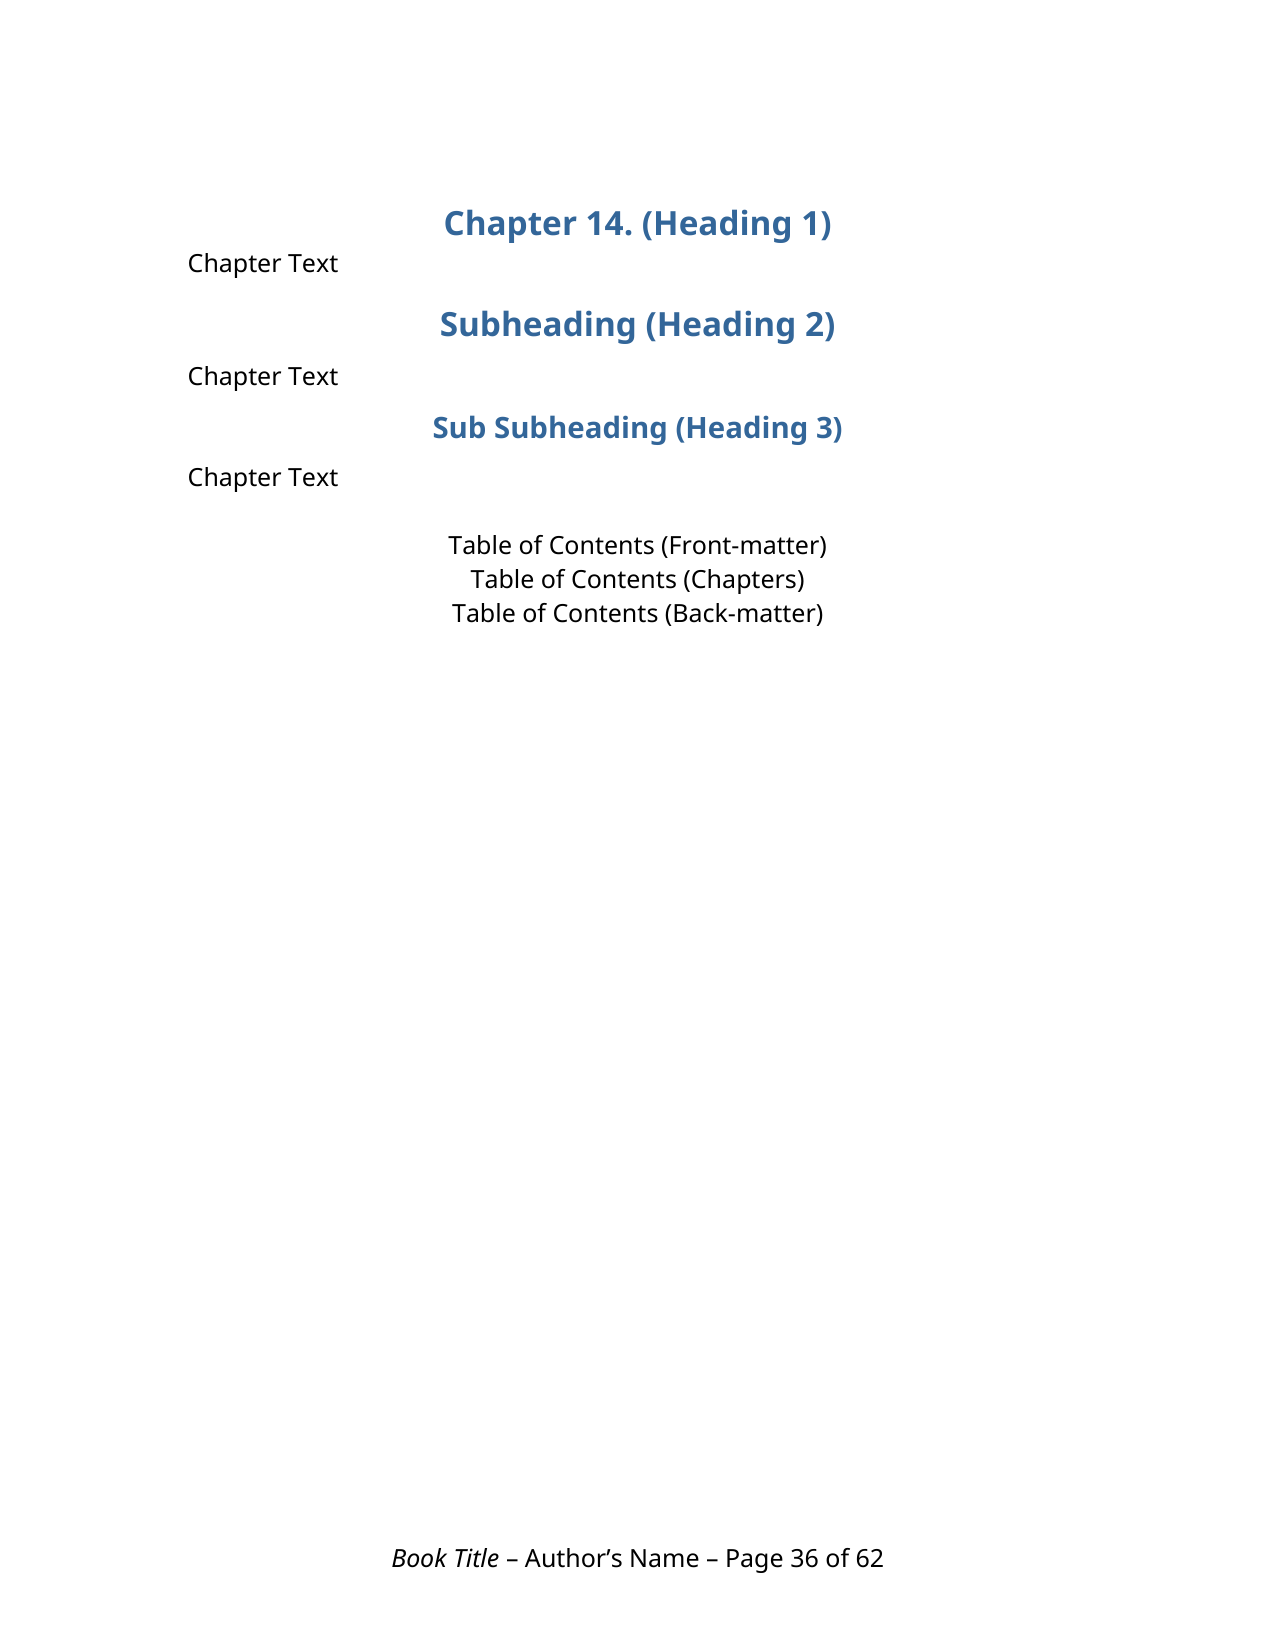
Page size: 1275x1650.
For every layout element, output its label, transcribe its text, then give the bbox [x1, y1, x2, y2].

text Chapter Text [187, 459, 1087, 493]
text Chapter Text [187, 358, 1087, 392]
text Table of Contents (Chapters) [187, 562, 1087, 596]
text Chapter Text [187, 245, 1087, 279]
subtitle Sub Subheading (Heading 3) [187, 407, 1087, 447]
subtitle Subheading (Heading 2) [187, 300, 1087, 346]
subtitle Chapter 14. (Heading 1) [187, 200, 1087, 245]
text Table of Contents (Front-matter) [187, 527, 1087, 562]
text Table of Contents (Back-matter) [187, 596, 1087, 630]
